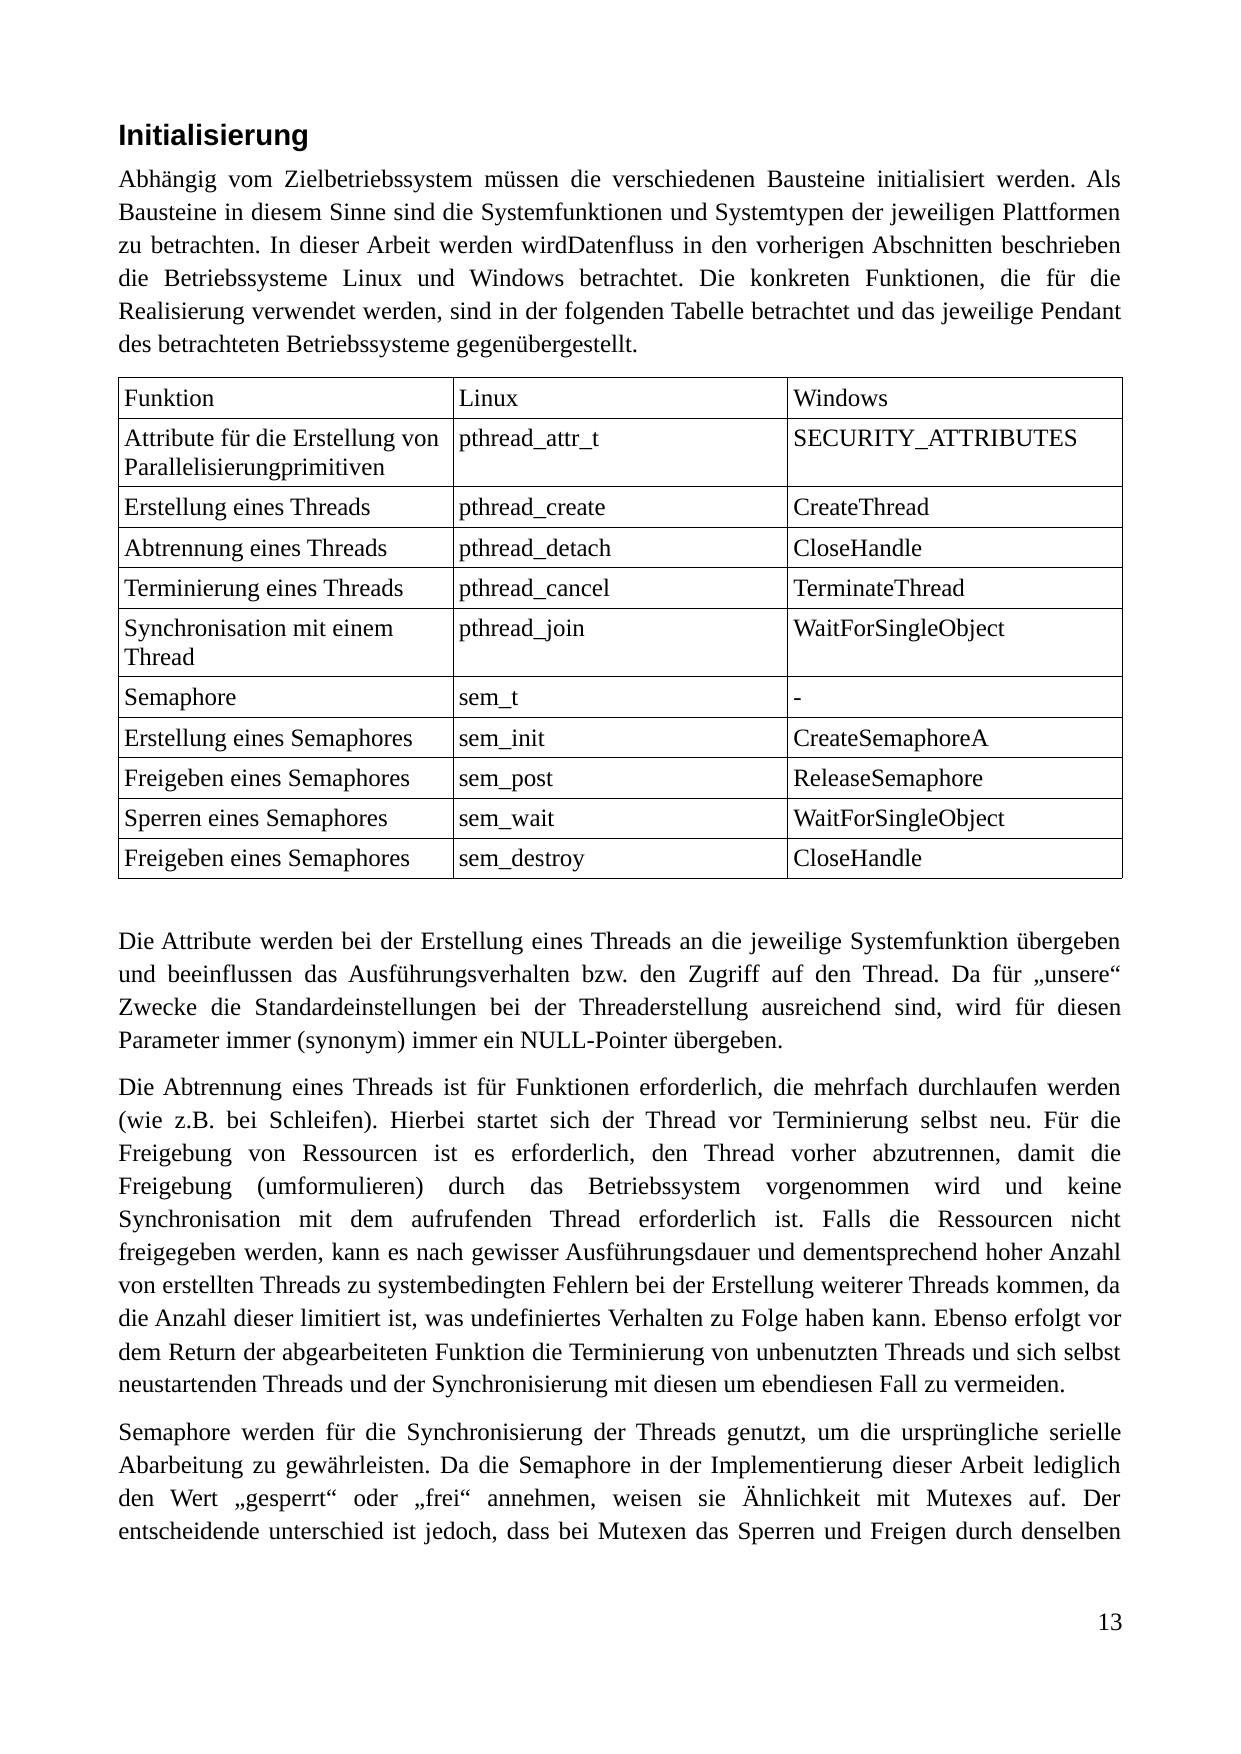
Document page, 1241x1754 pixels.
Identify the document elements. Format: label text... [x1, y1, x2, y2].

table_cell CreateThread [788, 487, 1122, 527]
table_header Funktion [119, 378, 453, 417]
subtitle Initialisierung [118, 118, 1122, 152]
table_cell Synchronisation mit einem Thread [119, 609, 453, 676]
table_header Windows [788, 378, 1122, 417]
table_cell Erstellung eines Threads [119, 487, 453, 527]
table_cell - [788, 677, 1122, 717]
table_cell sem_post [454, 758, 787, 797]
table_cell Freigeben eines Semaphores [119, 758, 453, 797]
table_cell TerminateThread [788, 568, 1122, 607]
table_cell Freigeben eines Semaphores [119, 839, 453, 878]
text Abhängig vom Zielbetriebssystem müssen die verschiedenen Bausteine initialisiert werden. Als Bausteine in diesem Sinne sind die Systemfunktionen und Systemtypen der jeweiligen Plattformen zu betrachten. In dieser Arbeit werden wirdDatenfluss in den vorherigen Abschnitten beschrieben die Betriebssysteme Linux und Windows betrachtet. Die konkreten Funktionen, die für die Realisierung verwendet werden, sind in der folgenden Tabelle betrachtet und das jeweilige Pendant des betrachteten Betriebssysteme gegenübergestellt. [118, 164, 1122, 358]
table_cell pthread_join [454, 609, 787, 676]
table_cell pthread_cancel [454, 568, 787, 607]
table_cell sem_destroy [454, 839, 787, 878]
table_cell Erstellung eines Semaphores [119, 718, 453, 757]
table_cell SECURITY_ATTRIBUTES [788, 419, 1122, 486]
table_cell pthread_create [454, 487, 787, 527]
table_cell Abtrennung eines Threads [119, 528, 453, 567]
table_cell CloseHandle [788, 839, 1122, 878]
table_cell Semaphore [119, 677, 453, 717]
table_cell WaitForSingleObject [788, 799, 1122, 838]
table_cell sem_wait [454, 799, 787, 838]
text Die Attribute werden bei der Erstellung eines Threads an die jeweilige Systemfunktion übergeben und beeinflussen das Ausführungsverhalten bzw. den Zugriff auf den Thread. Da für „unsere“ Zwecke die Standardeinstellungen bei der Threaderstellung ausreichend sind, wird für diesen Parameter immer (synonym) immer ein NULL-Pointer übergeben. [118, 926, 1122, 1053]
table_cell sem_t [454, 677, 787, 717]
table_cell Terminierung eines Threads [119, 568, 453, 607]
table_cell pthread_detach [454, 528, 787, 567]
text Semaphore werden für die Synchronisierung der Threads genutzt, um die ursprüngliche serielle Abarbeitung zu gewährleisten. Da die Semaphore in der Implementierung dieser Arbeit lediglich den Wert „gesperrt“ oder „frei“ annehmen, weisen sie Ähnlichkeit mit Mutexes auf. Der entscheidende unterschied ist jedoch, dass bei Mutexen das Sperren und Freigen durch denselben [118, 1417, 1122, 1545]
table_cell WaitForSingleObject [788, 609, 1122, 676]
table_cell ReleaseSemaphore [788, 758, 1122, 797]
table_cell CloseHandle [788, 528, 1122, 567]
table_cell Attribute für die Erstellung von Parallelisierungprimitiven [119, 419, 453, 486]
table_cell CreateSemaphoreA [788, 718, 1122, 757]
table_header Linux [454, 378, 787, 417]
table_cell sem_init [454, 718, 787, 757]
table_cell Sperren eines Semaphores [119, 799, 453, 838]
text Die Abtrennung eines Threads ist für Funktionen erforderlich, die mehrfach durchlaufen werden (wie z.B. bei Schleifen). Hierbei startet sich der Thread vor Terminierung selbst neu. Für die Freigebung von Ressourcen ist es erforderlich, den Thread vorher abzutrennen, damit die Freigebung (umformulieren) durch das Betriebssystem vorgenommen wird und keine Synchronisation mit dem aufrufenden Thread erforderlich ist. Falls die Ressourcen nicht freigegeben werden, kann es nach gewisser Ausführungsdauer und dementsprechend hoher Anzahl von erstellten Threads zu systembedingten Fehlern bei der Erstellung weiterer Threads kommen, da die Anzahl dieser limitiert ist, was undefiniertes Verhalten zu Folge haben kann. Ebenso erfolgt vor dem Return der abgearbeiteten Funktion die Terminierung von unbenutzten Threads und sich selbst neustartenden Threads und der Synchronisierung mit diesen um ebendiesen Fall zu vermeiden. [118, 1072, 1122, 1398]
table_cell pthread_attr_t [454, 419, 787, 486]
